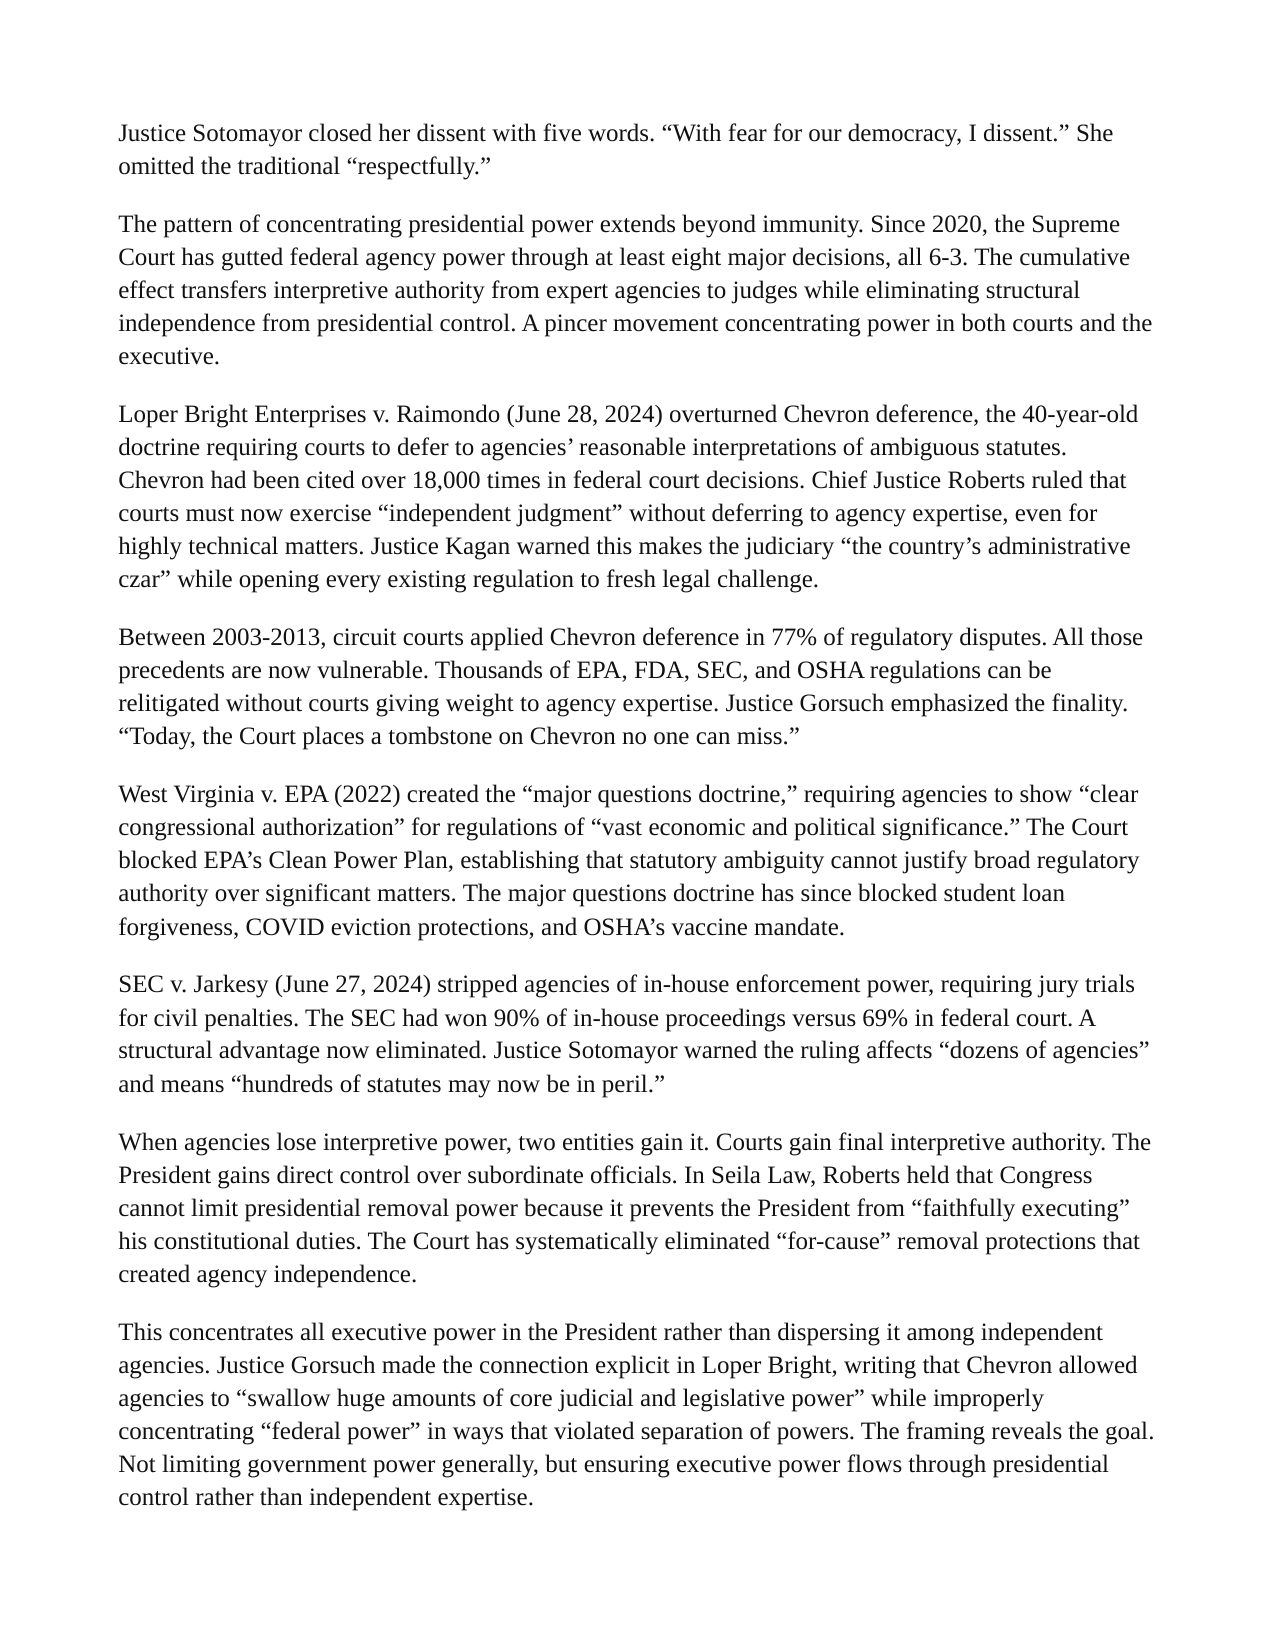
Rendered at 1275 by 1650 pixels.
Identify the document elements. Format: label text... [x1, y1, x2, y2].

text Loper Bright Enterprises v. Raimondo (June 28, 2024) overturned Chevron deference, the 40-year-old doctrine requiring courts to defer to agencies’ reasonable interpretations of ambiguous statutes. Chevron had been cited over 18,000 times in federal court decisions. Chief Justice Roberts ruled that courts must now exercise “independent judgment” without deferring to agency expertise, even for highly technical matters. Justice Kagan warned this makes the judiciary “the country’s administrative czar” while opening every existing regulation to fresh legal challenge. [118, 399, 1157, 593]
text Between 2003-2013, circuit courts applied Chevron deference in 77% of regulatory disputes. All those precedents are now vulnerable. Thousands of EPA, FDA, SEC, and OSHA regulations can be relitigated without courts giving weight to agency expertise. Justice Gorsuch emphasized the finality. “Today, the Court places a tombstone on Chevron no one can miss.” [118, 622, 1157, 750]
text SEC v. Jarkesy (June 27, 2024) stripped agencies of in-house enforcement power, requiring jury trials for civil penalties. The SEC had won 90% of in-house proceedings versus 69% in federal court. A structural advantage now eliminated. Justice Sotomayor warned the ruling affects “dozens of agencies” and means “hundreds of statutes may now be in peril.” [118, 969, 1157, 1097]
text Justice Sotomayor closed her dissent with five words. “With fear for our democracy, I dissent.” She omitted the traditional “respectfully.” [118, 118, 1157, 180]
text When agencies lose interpretive power, two entities gain it. Courts gain final interpretive authority. The President gains direct control over subordinate officials. In Seila Law, Roberts held that Congress cannot limit presidential removal power because it prevents the President from “faithfully executing” his constitutional duties. The Court has systematically eliminated “for-cause” removal protections that created agency independence. [118, 1127, 1157, 1287]
text West Virginia v. EPA (2022) created the “major questions doctrine,” requiring agencies to show “clear congressional authorization” for regulations of “vast economic and political significance.” The Court blocked EPA’s Clean Power Plan, establishing that statutory ambiguity cannot justify broad regulatory authority over significant matters. The major questions doctrine has since blocked student loan forgiveness, COVID eviction protections, and OSHA’s vaccine mandate. [118, 779, 1157, 940]
text The pattern of concentrating presidential power extends beyond immunity. Since 2020, the Supreme Court has gutted federal agency power through at least eight major decisions, all 6-3. The cumulative effect transfers interpretive authority from expert agencies to judges while eliminating structural independence from presidential control. A pincer movement concentrating power in both courts and the executive. [118, 209, 1157, 370]
text This concentrates all executive power in the President rather than dispersing it among independent agencies. Justice Gorsuch made the connection explicit in Loper Bright, writing that Chevron allowed agencies to “swallow huge amounts of core judicial and legislative power” while improperly concentrating “federal power” in ways that violated separation of powers. The framing reveals the goal. Not limiting government power generally, but ensuring executive power flows through presidential control rather than independent expertise. [118, 1317, 1157, 1511]
